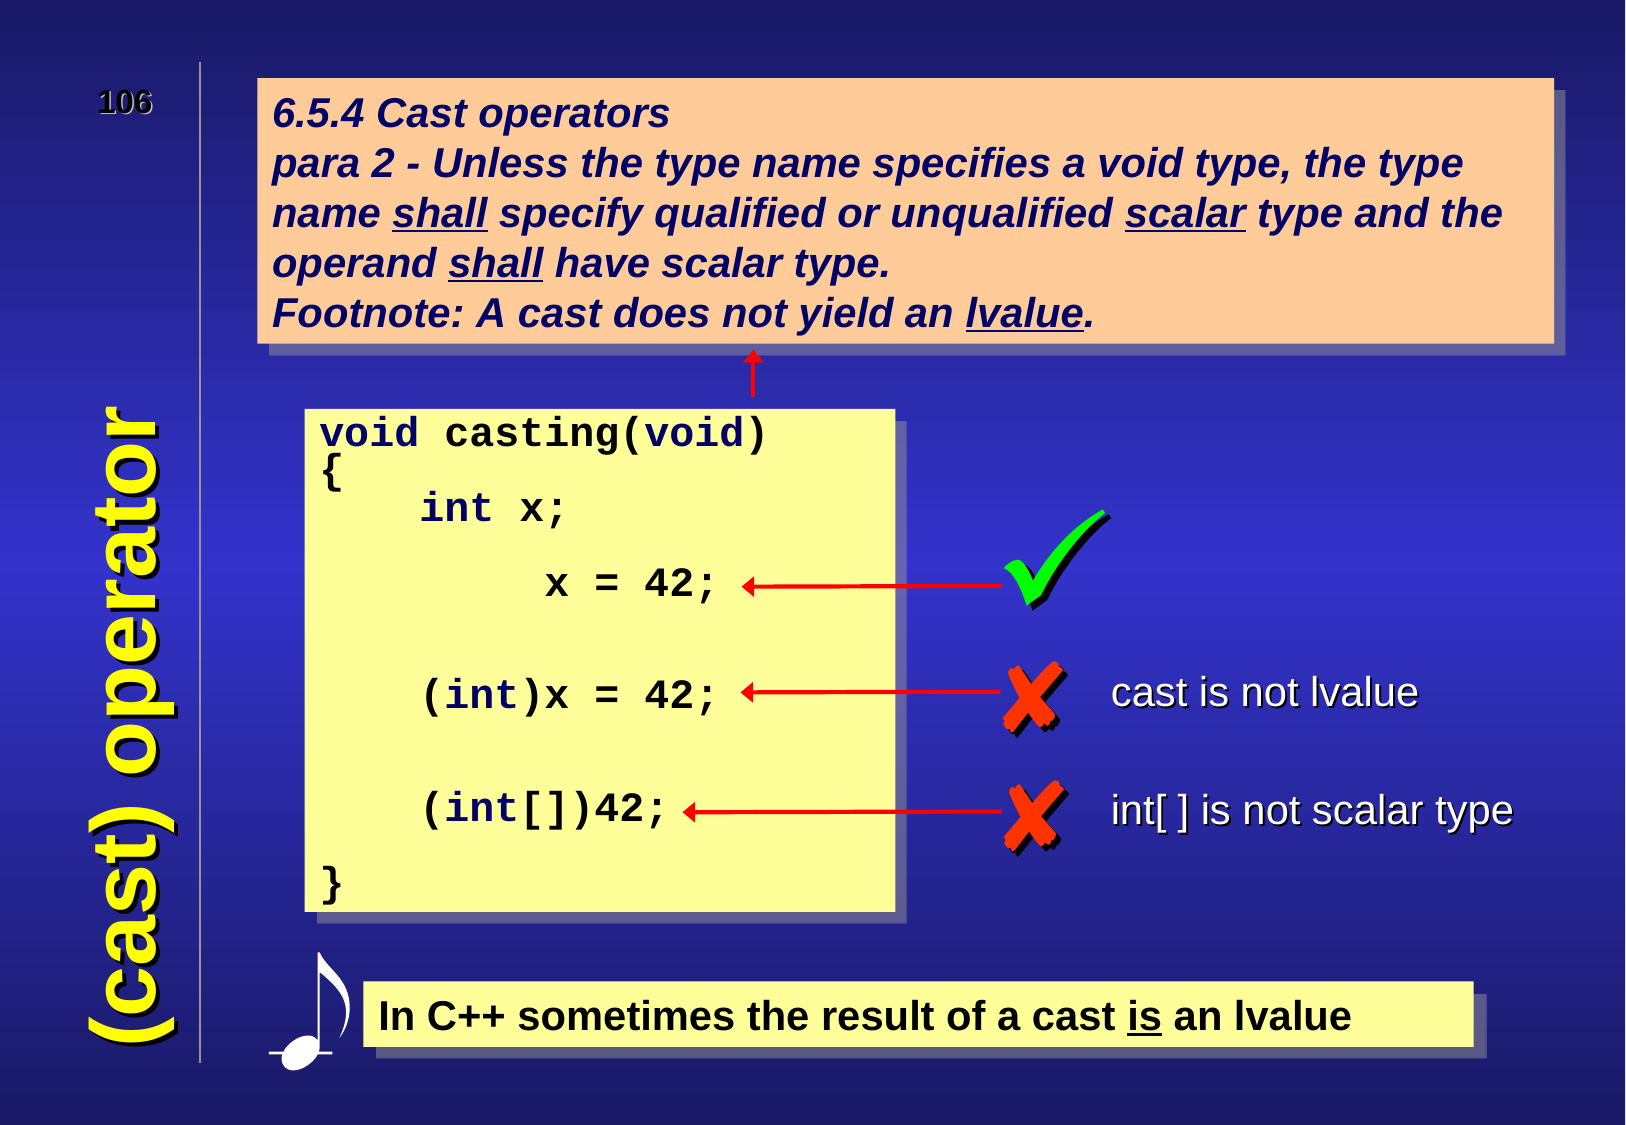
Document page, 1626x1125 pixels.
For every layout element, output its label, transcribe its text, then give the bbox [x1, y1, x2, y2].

text_box [268, 952, 350, 1071]
title (cast) operator [50, 187, 188, 1063]
text_box  [977, 728, 1180, 894]
text_box  [976, 609, 1179, 775]
text_box int[ ] is not scalar type [1096, 774, 1593, 841]
text_box cast is not lvalue [1096, 657, 1451, 723]
text_box In C++ sometimes the result of a cast is an lvalue [363, 981, 1474, 1047]
text_box void casting(void) { int x; x = 42; (int)x = 42; (int[])42; } [304, 408, 896, 912]
text_box  [977, 467, 1167, 609]
text_box 6.5.4 Cast operators para 2 - Unless the type name specifies a void type, the type name shall specify qualified or unqualified scalar type and the operand shall have scalar type. Footnote: A cast does not yield an lvalue. [257, 78, 1555, 344]
text_box  [1026, 719, 1040, 728]
